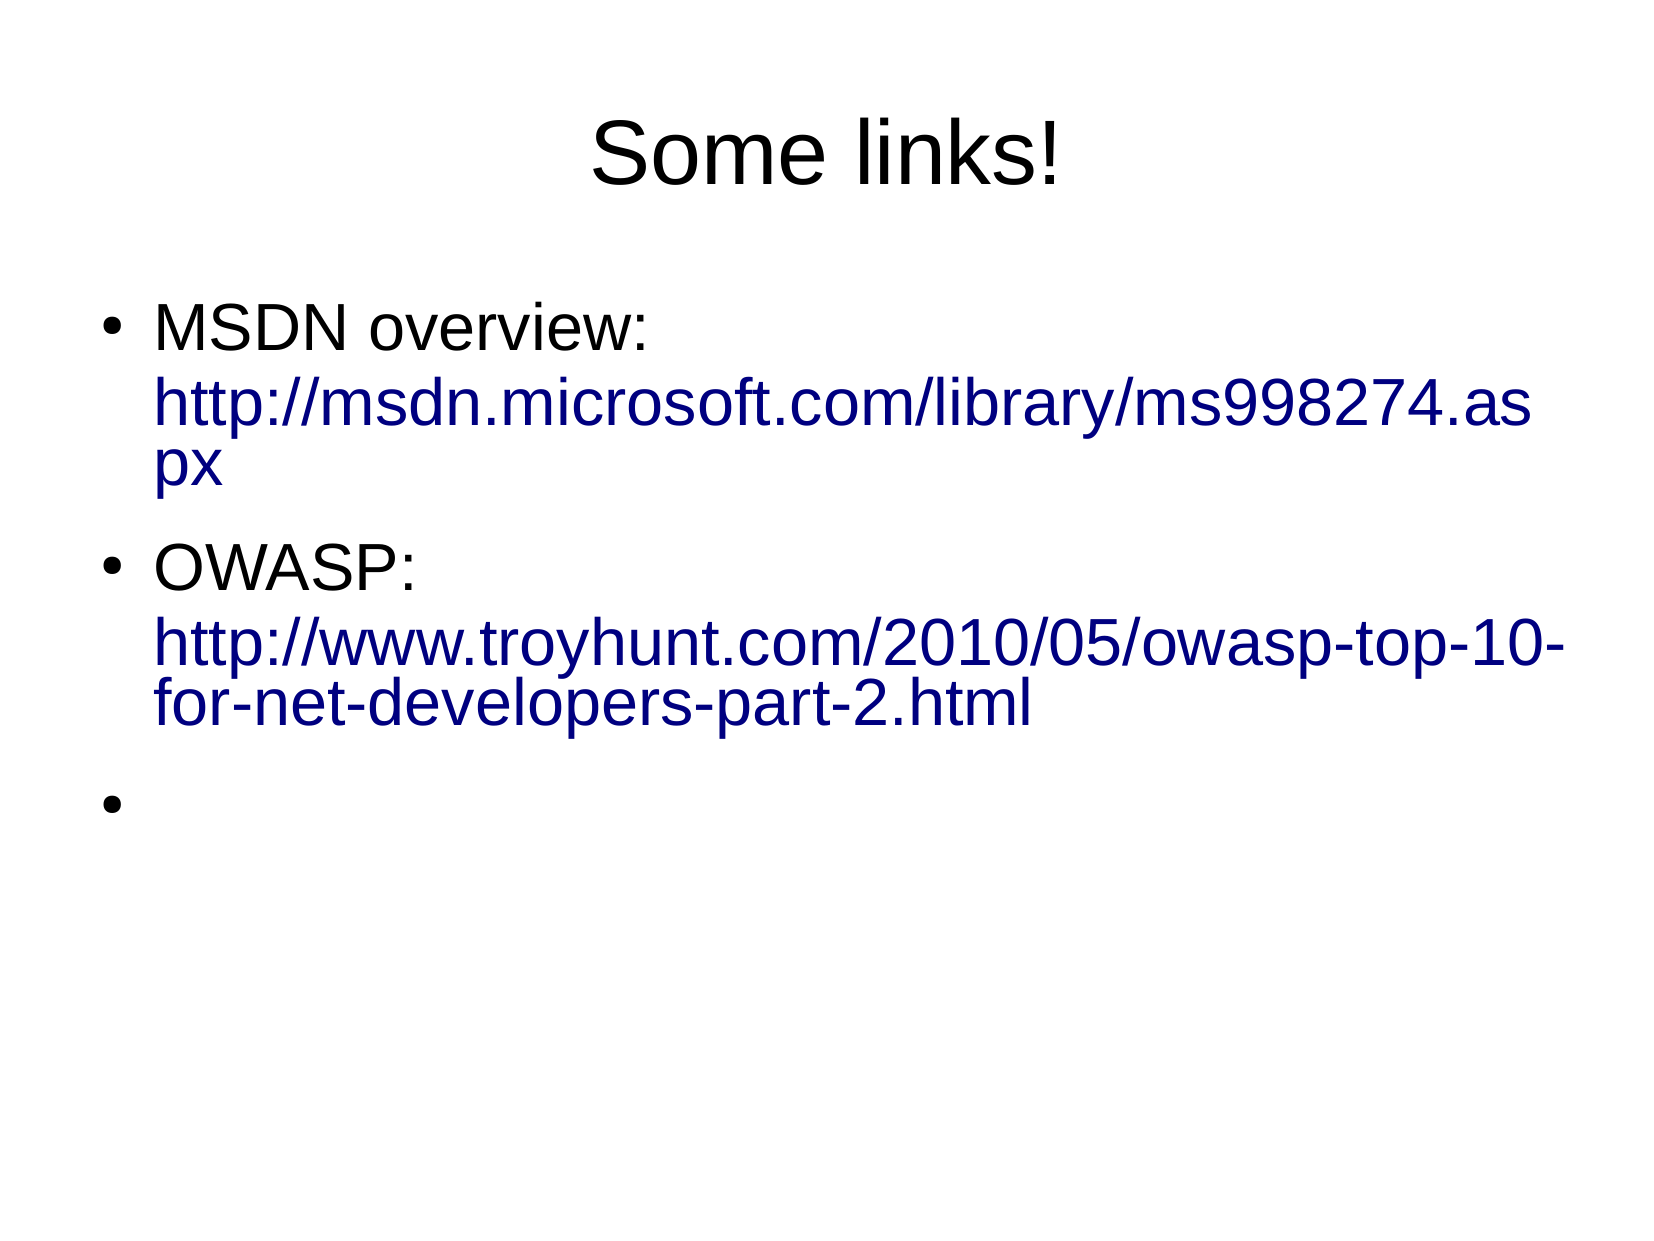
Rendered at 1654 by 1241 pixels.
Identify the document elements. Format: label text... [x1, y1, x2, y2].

list MSDN overview: http://msdn.microsoft.com/library/ms998274.aspx OWASP: http://www.troyhunt.com/2010/05/owasp-top-10-for-net-developers-part-2.html [82, 290, 1571, 1109]
title Some links! [82, 49, 1571, 257]
